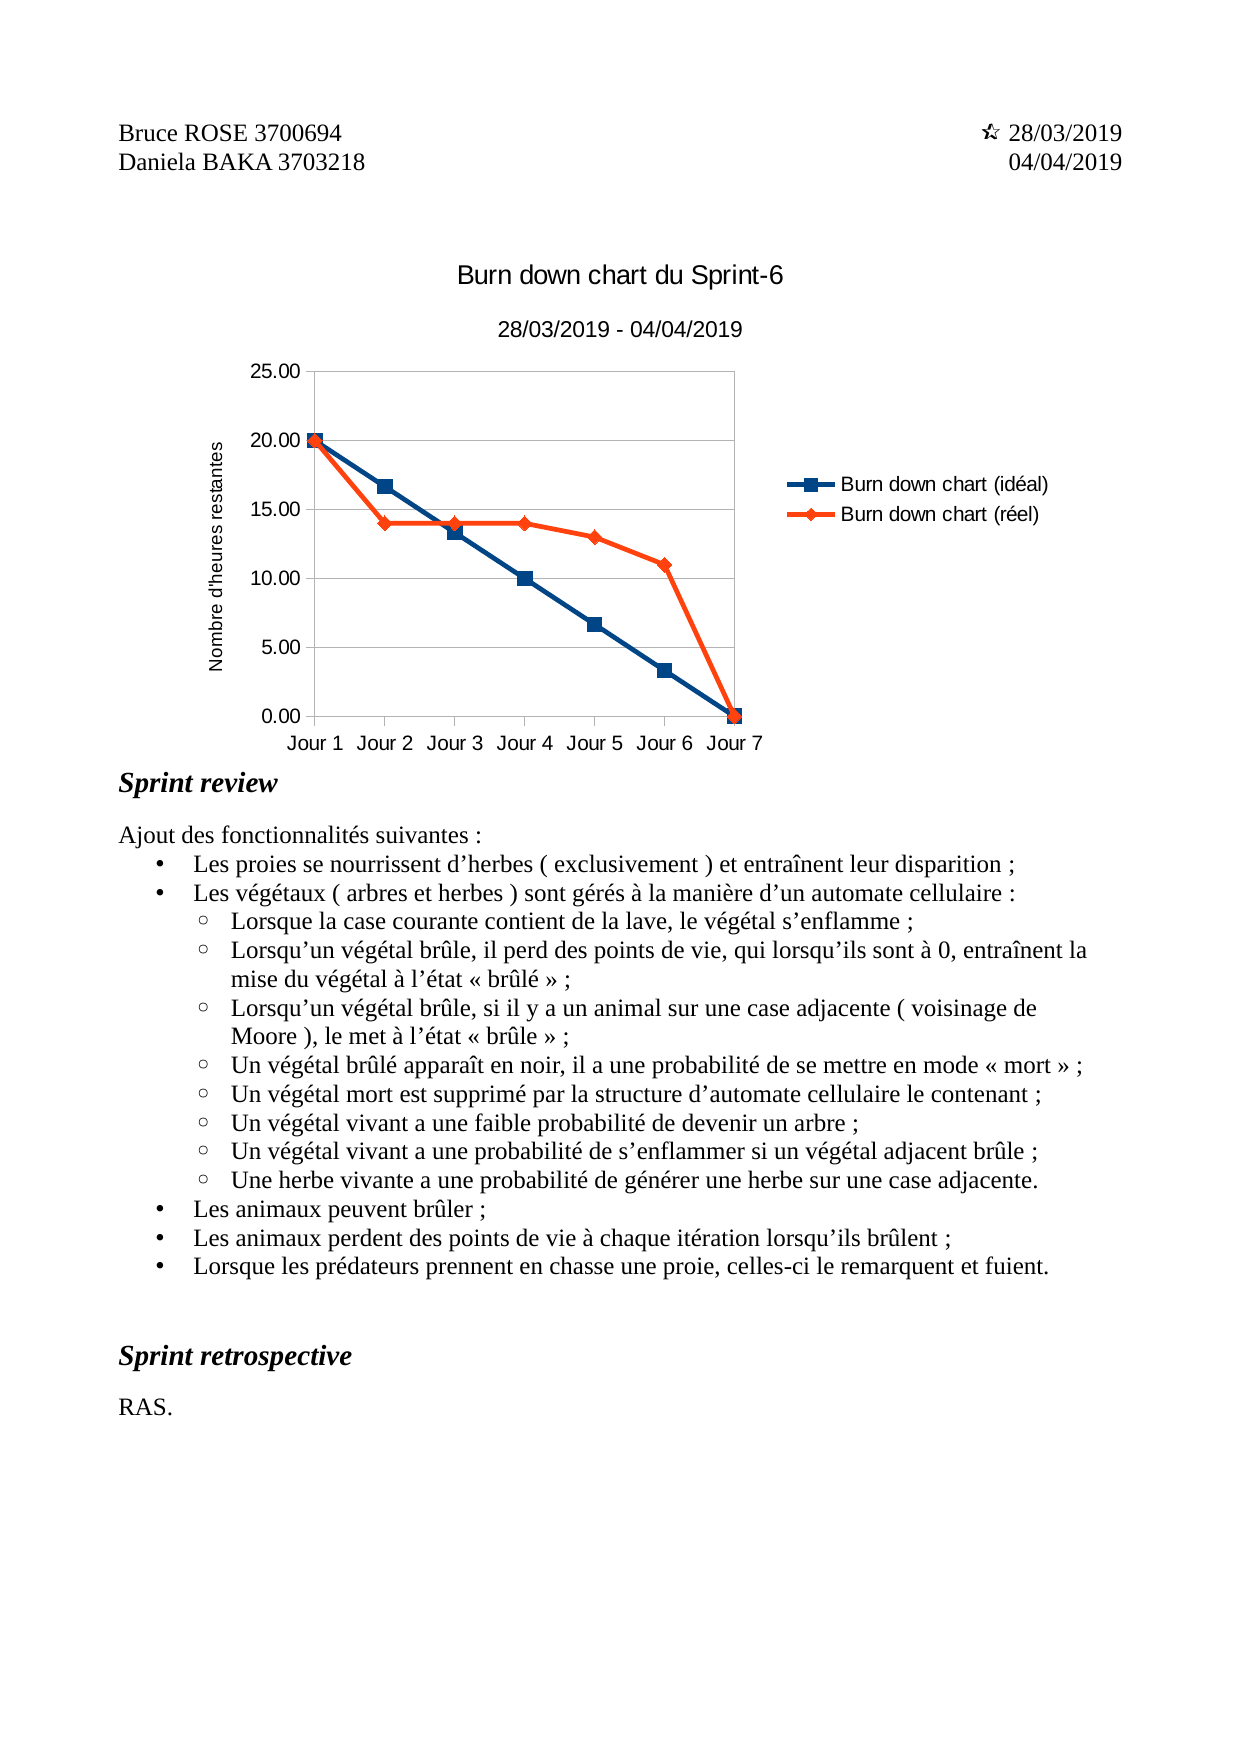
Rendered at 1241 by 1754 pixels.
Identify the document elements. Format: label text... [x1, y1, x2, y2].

text Ajout des fonctionnalités suivantes : [118, 820, 1122, 849]
list Un végétal vivant a une probabilité de s’enflammer si un végétal adjacent brûle ; [193, 1136, 1122, 1165]
list Un végétal vivant a une faible probabilité de devenir un arbre ; [193, 1108, 1122, 1136]
list Les animaux perdent des points de vie à chaque itération lorsqu’ils brûlent ; [156, 1223, 1122, 1251]
list Lorsqu’un végétal brûle, si il y a un animal sur une case adjacente ( voisinage de Moore ), le met à l’état « brûle » ; [193, 993, 1122, 1050]
list Lorsqu’un végétal brûle, il perd des points de vie, qui lorsqu’ils sont à 0, entraînent la mise du végétal à l’état « brûlé » ; [193, 935, 1122, 993]
list Un végétal mort est supprimé par la structure d’automate cellulaire le contenant ; [193, 1079, 1122, 1108]
list Lorsque les prédateurs prennent en chasse une proie, celles-ci le remarquent et fuient. [156, 1251, 1122, 1280]
list Les proies se nourrissent d’herbes ( exclusivement ) et entraînent leur disparition ; [156, 849, 1122, 878]
text Sprint retrospective [118, 1338, 1122, 1371]
list Les végétaux ( arbres et herbes ) sont gérés à la manière d’un automate cellulaire : [156, 878, 1122, 906]
list Les animaux peuvent brûler ; [156, 1194, 1122, 1223]
list Un végétal brûlé apparaît en noir, il a une probabilité de se mettre en mode « mort » ; [193, 1050, 1122, 1079]
list Lorsque la case courante contient de la lave, le végétal s’enflamme ; [193, 906, 1122, 935]
list Une herbe vivante a une probabilité de générer une herbe sur une case adjacente. [193, 1165, 1122, 1194]
text RAS. [118, 1392, 1122, 1421]
text Sprint review [118, 289, 1122, 799]
